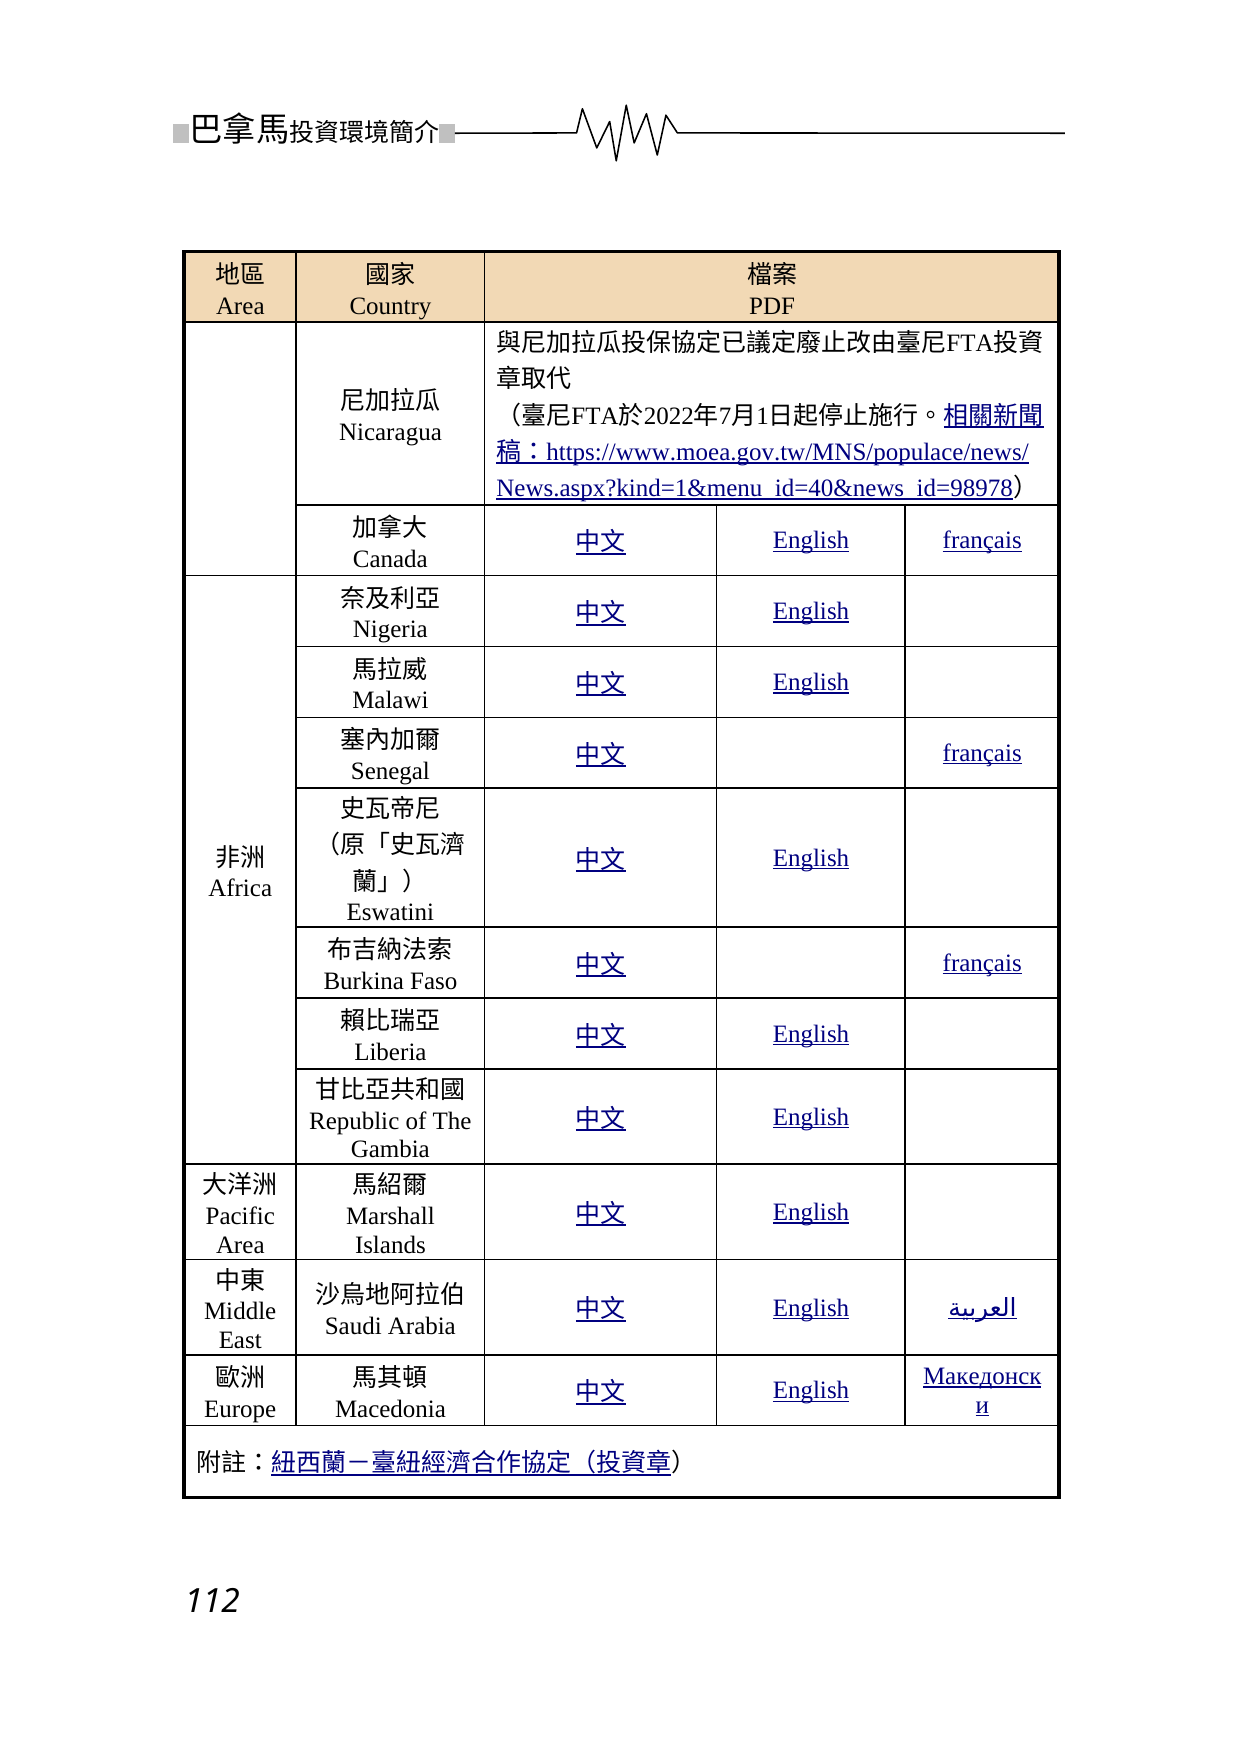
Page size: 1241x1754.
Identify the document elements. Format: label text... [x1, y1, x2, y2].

table_cell 馬其頓 Macedonia [297, 1356, 484, 1425]
table_cell 中文 [485, 1356, 716, 1425]
table_cell 史瓦帝尼 （原「史瓦濟蘭」） Eswatini [297, 789, 484, 926]
table_cell [906, 999, 1057, 1068]
table_cell 大洋洲 Pacific Area [186, 1165, 295, 1258]
table_cell 非洲 Africa [186, 576, 295, 1163]
table_cell 奈及利亞 Nigeria [297, 576, 484, 646]
table_cell Македонски [906, 1356, 1057, 1425]
table_cell 尼加拉瓜 Nicaragua [297, 323, 484, 504]
table_cell français [906, 718, 1057, 787]
table_cell [906, 1165, 1057, 1258]
table_cell 中文 [485, 647, 716, 716]
table_cell [186, 323, 295, 575]
table_cell 布吉納法索 Burkina Faso [297, 928, 484, 997]
table_header 國家 Country [297, 253, 484, 321]
table_cell [906, 1070, 1057, 1163]
table_cell 歐洲 Europe [186, 1356, 295, 1425]
table_cell 加拿大 Canada [297, 506, 484, 575]
table_cell [717, 928, 904, 997]
table_cell 沙烏地阿拉伯 Saudi Arabia [297, 1260, 484, 1354]
table_cell [906, 576, 1057, 646]
table_cell English [717, 576, 904, 646]
table_cell 中文 [485, 1260, 716, 1354]
table_cell [906, 647, 1057, 716]
table_cell العربية [906, 1260, 1057, 1354]
table_cell 中文 [485, 506, 716, 575]
table_cell English [717, 1070, 904, 1163]
table_cell français [906, 928, 1057, 997]
table_cell 中文 [485, 928, 716, 997]
table_cell [906, 789, 1057, 926]
table_cell français [906, 506, 1057, 575]
table_cell English [717, 506, 904, 575]
table_cell 中文 [485, 999, 716, 1068]
table_cell 甘比亞共和國 Republic of The Gambia [297, 1070, 484, 1163]
table_header 檔案 PDF [485, 253, 1057, 321]
table_cell 賴比瑞亞 Liberia [297, 999, 484, 1068]
table_cell 馬拉威 Malawi [297, 647, 484, 716]
table_cell English [717, 1356, 904, 1425]
table_cell 中文 [485, 789, 716, 926]
table_cell English [717, 647, 904, 716]
table_cell English [717, 789, 904, 926]
table_cell 中文 [485, 1070, 716, 1163]
table_cell 附註：紐西蘭－臺紐經濟合作協定（投資章） [186, 1426, 1057, 1496]
table_cell [717, 718, 904, 787]
table_cell 中文 [485, 576, 716, 646]
table_cell 中文 [485, 718, 716, 787]
table_cell 中東 Middle East [186, 1260, 295, 1354]
table_cell 馬紹爾 Marshall Islands [297, 1165, 484, 1258]
table_header 地區 Area [186, 253, 295, 321]
table_cell 與尼加拉瓜投保協定已議定廢止改由臺尼FTA投資章取代 （臺尼FTA於2022年7月1日起停止施行。相關新聞稿：https://www.moea.gov.tw/MNS/populace/news/News.aspx?kind=1&menu_id=40&news_id=98978） [485, 323, 1057, 504]
table_cell English [717, 999, 904, 1068]
table_cell 塞內加爾 Senegal [297, 718, 484, 787]
table_cell 中文 [485, 1165, 716, 1258]
table_cell English [717, 1165, 904, 1258]
table_cell English [717, 1260, 904, 1354]
